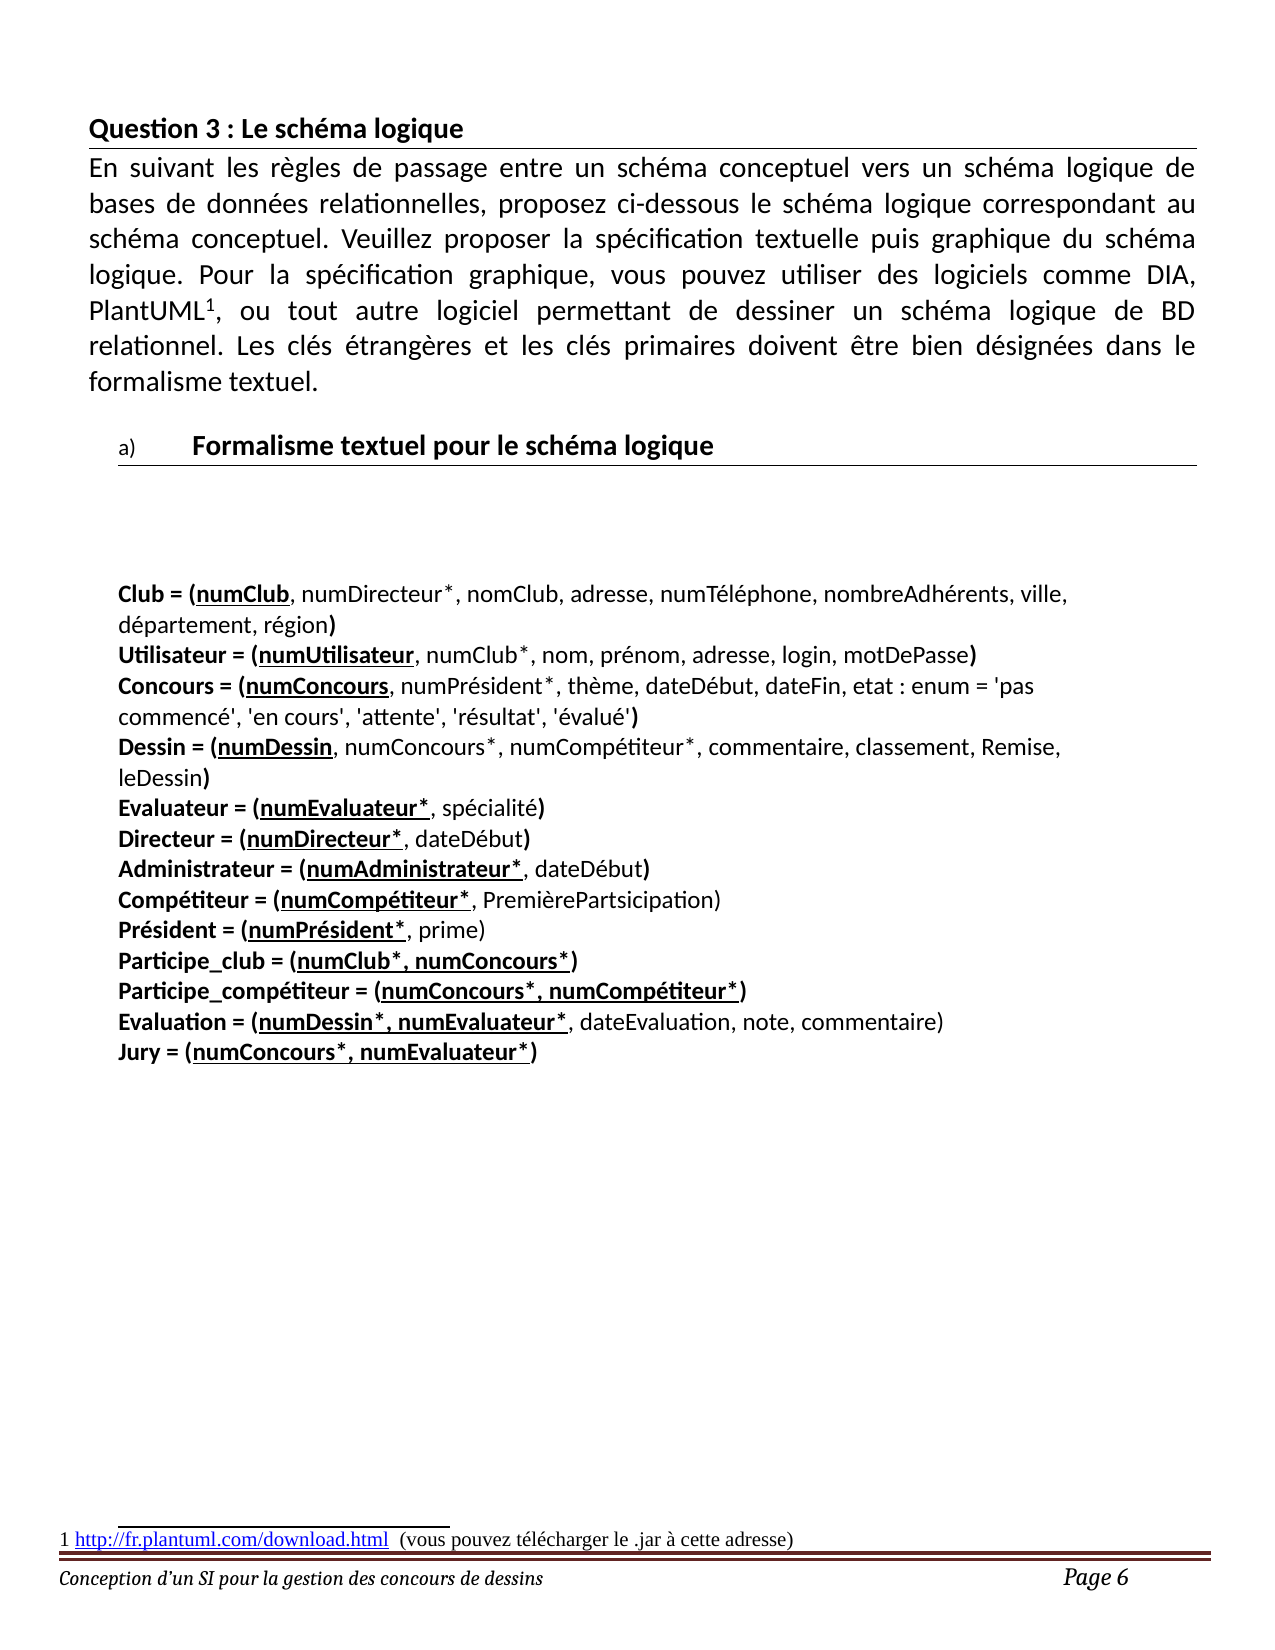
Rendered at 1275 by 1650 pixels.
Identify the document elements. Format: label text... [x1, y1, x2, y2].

text Utilisateur = (numUtilisateur, numClub*, nom, prénom, adresse, login, motDePasse) [118, 640, 1122, 670]
text Evaluateur = (numEvaluateur*, spécialité) [118, 792, 1122, 823]
text Evaluation = (numDessin*, numEvaluateur*, dateEvaluation, note, commentaire) [118, 1006, 1122, 1036]
text http://fr.plantuml.com/download.html (vous pouvez télécharger le .jar à cette adresse) [59, 1527, 1122, 1551]
text Concours = (numConcours, numPrésident*, thème, dateDébut, dateFin, etat : enum = 'pas commencé', 'en cours', 'attente', 'résultat', 'évalué') [118, 670, 1122, 731]
text En suivant les règles de passage entre un schéma conceptuel vers un schéma logique de bases de données relationnelles, proposez ci-dessous le schéma logique correspondant au schéma conceptuel. Veuillez proposer la spécification textuelle puis graphique du schéma logique. Pour la spécification graphique, vous pouvez utiliser des logiciels comme DIA, PlantUML, ou tout autre logiciel permettant de dessiner un schéma logique de BD relationnel. Les clés étrangères et les clés primaires doivent être bien désignées dans le formalisme textuel. [88, 149, 1197, 399]
text Jury = (numConcours*, numEvaluateur*) [118, 1036, 1122, 1067]
text Club = (numClub, numDirecteur*, nomClub, adresse, numTéléphone, nombreAdhérents, ville, département, région) [118, 579, 1122, 640]
text Dessin = (numDessin, numConcours*, numCompétiteur*, commentaire, classement, Remise, leDessin) [118, 731, 1122, 792]
text Président = (numPrésident*, prime) [118, 914, 1122, 945]
text Participe_club = (numClub*, numConcours*) [118, 945, 1122, 975]
text Question 3 : Le schéma logique [88, 111, 1197, 149]
text Administrateur = (numAdministrateur*, dateDébut) [118, 853, 1122, 884]
text Participe_compétiteur = (numConcours*, numCompétiteur*) [118, 975, 1122, 1006]
text Compétiteur = (numCompétiteur*, PremièrePartsicipation) [118, 884, 1122, 914]
list Formalisme textuel pour le schéma logique [118, 427, 1197, 465]
text Directeur = (numDirecteur*, dateDébut) [118, 823, 1122, 853]
